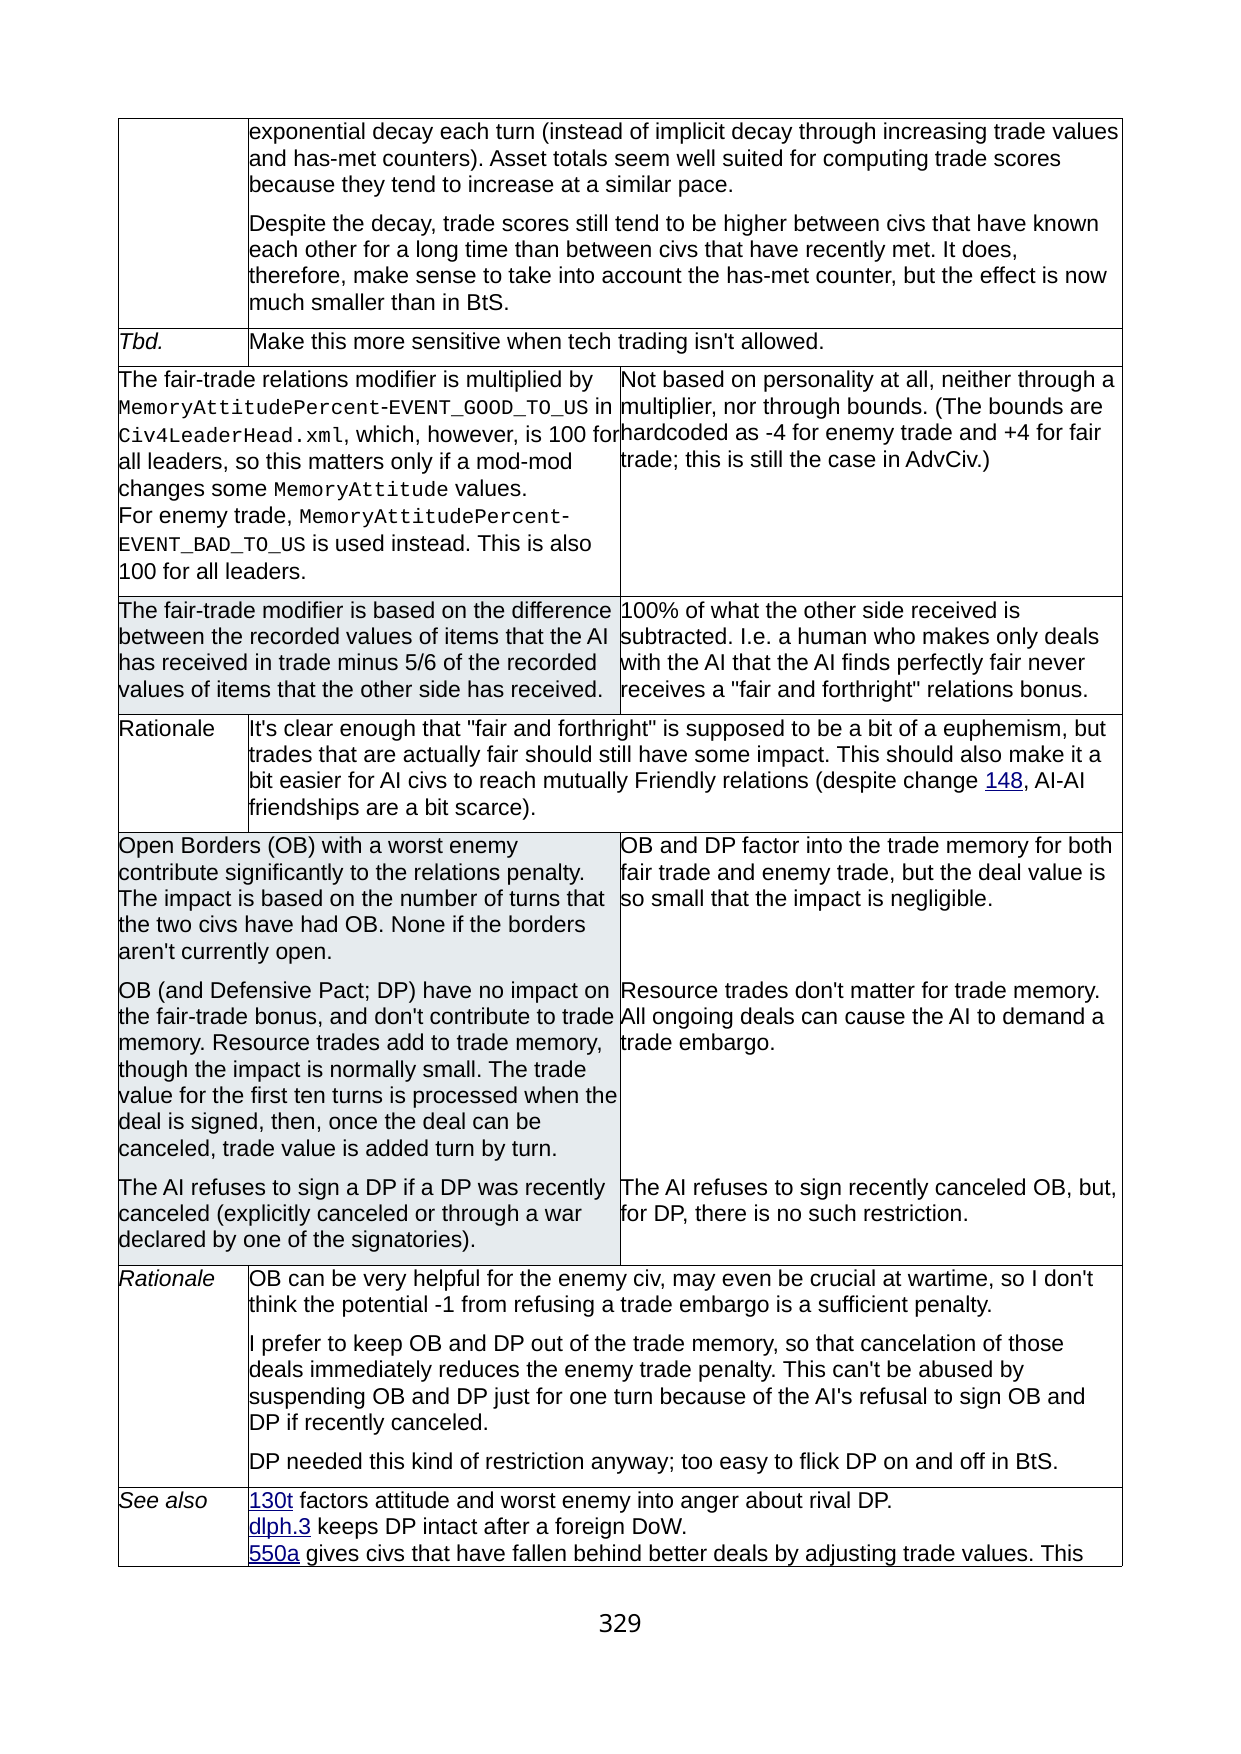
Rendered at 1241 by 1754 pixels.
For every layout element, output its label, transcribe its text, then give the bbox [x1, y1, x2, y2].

table_cell The fair-trade modifier is based on the difference between the recorded values of items that the AI has received in trade minus 5/6 of the recorded values of items that the other side has received. [119, 597, 620, 714]
table_cell OB can be very helpful for the enemy civ, may even be crucial at wartime, so I don't think the potential -1 from refusing a trade embargo is a sufficient penalty. I prefer to keep OB and DP out of the trade memory, so that cancelation of those deals immediately reduces the enemy trade penalty. This can't be abused by suspending OB and DP just for one turn because of the AI's refusal to sign OB and DP if recently canceled. DP needed this kind of restriction anyway; too easy to flick DP on and off in BtS. [249, 1266, 1122, 1487]
table_cell Not based on personality at all, neither through a multiplier, nor through bounds. (The bounds are hardcoded as -4 for enemy trade and +4 for fair trade; this is still the case in AdvCiv.) [621, 367, 1122, 596]
table_cell Make this more sensitive when tech trading isn't allowed. [249, 329, 1122, 366]
table_cell [119, 119, 248, 327]
table_cell The fair-trade relations modifier is multiplied by MemoryAttitudePercent-EVENT_GOOD_TO_US in Civ4LeaderHead.xml, which, however, is 100 for all leaders, so this matters only if a mod-mod changes some MemoryAttitude values. For enemy trade, MemoryAttitudePercent-EVENT_BAD_TO_US is used instead. This is also 100 for all leaders. [119, 367, 620, 596]
table_cell Open Borders (OB) with a worst enemy contribute significantly to the relations penalty. The impact is based on the number of turns that the two civs have had OB. None if the borders aren't currently open. OB (and Defensive Pact; DP) have no impact on the fair-trade bonus, and don't contribute to trade memory. Resource trades add to trade memory, though the impact is normally small. The trade value for the first ten turns is processed when the deal is signed, then, once the deal can be canceled, trade value is added turn by turn. The AI refuses to sign a DP if a DP was recently canceled (explicitly canceled or through a war declared by one of the signatories). [119, 833, 620, 1265]
table_cell Rationale [119, 1266, 248, 1487]
table_cell It's clear enough that "fair and forthright" is supposed to be a bit of a euphemism, but trades that are actually fair should still have some impact. This should also make it a bit easier for AI civs to reach mutually Friendly relations (despite change 148, AI-AI friendships are a bit scarce). [249, 715, 1122, 832]
table_cell 130t factors attitude and worst enemy into anger about rival DP. dlph.3 keeps DP intact after a foreign DoW. 550a gives civs that have fallen behind better deals by adjusting trade values. This [249, 1488, 1122, 1566]
table_cell exponential decay each turn (instead of implicit decay through increasing trade values and has-met counters). Asset totals seem well suited for computing trade scores because they tend to increase at a similar pace. Despite the decay, trade scores still tend to be higher between civs that have known each other for a long time than between civs that have recently met. It does, therefore, make sense to take into account the has-met counter, but the effect is now much smaller than in BtS. [249, 119, 1122, 327]
table_cell 100% of what the other side received is subtracted. I.e. a human who makes only deals with the AI that the AI finds perfectly fair never receives a "fair and forthright" relations bonus. [621, 597, 1122, 714]
table_cell See also [119, 1488, 248, 1566]
table_cell Rationale [119, 715, 248, 832]
table_cell Tbd. [119, 329, 248, 366]
table_cell OB and DP factor into the trade memory for both fair trade and enemy trade, but the deal value is so small that the impact is negligible. Resource trades don't matter for trade memory. All ongoing deals can cause the AI to demand a trade embargo. The AI refuses to sign recently canceled OB, but, for DP, there is no such restriction. [621, 833, 1122, 1265]
